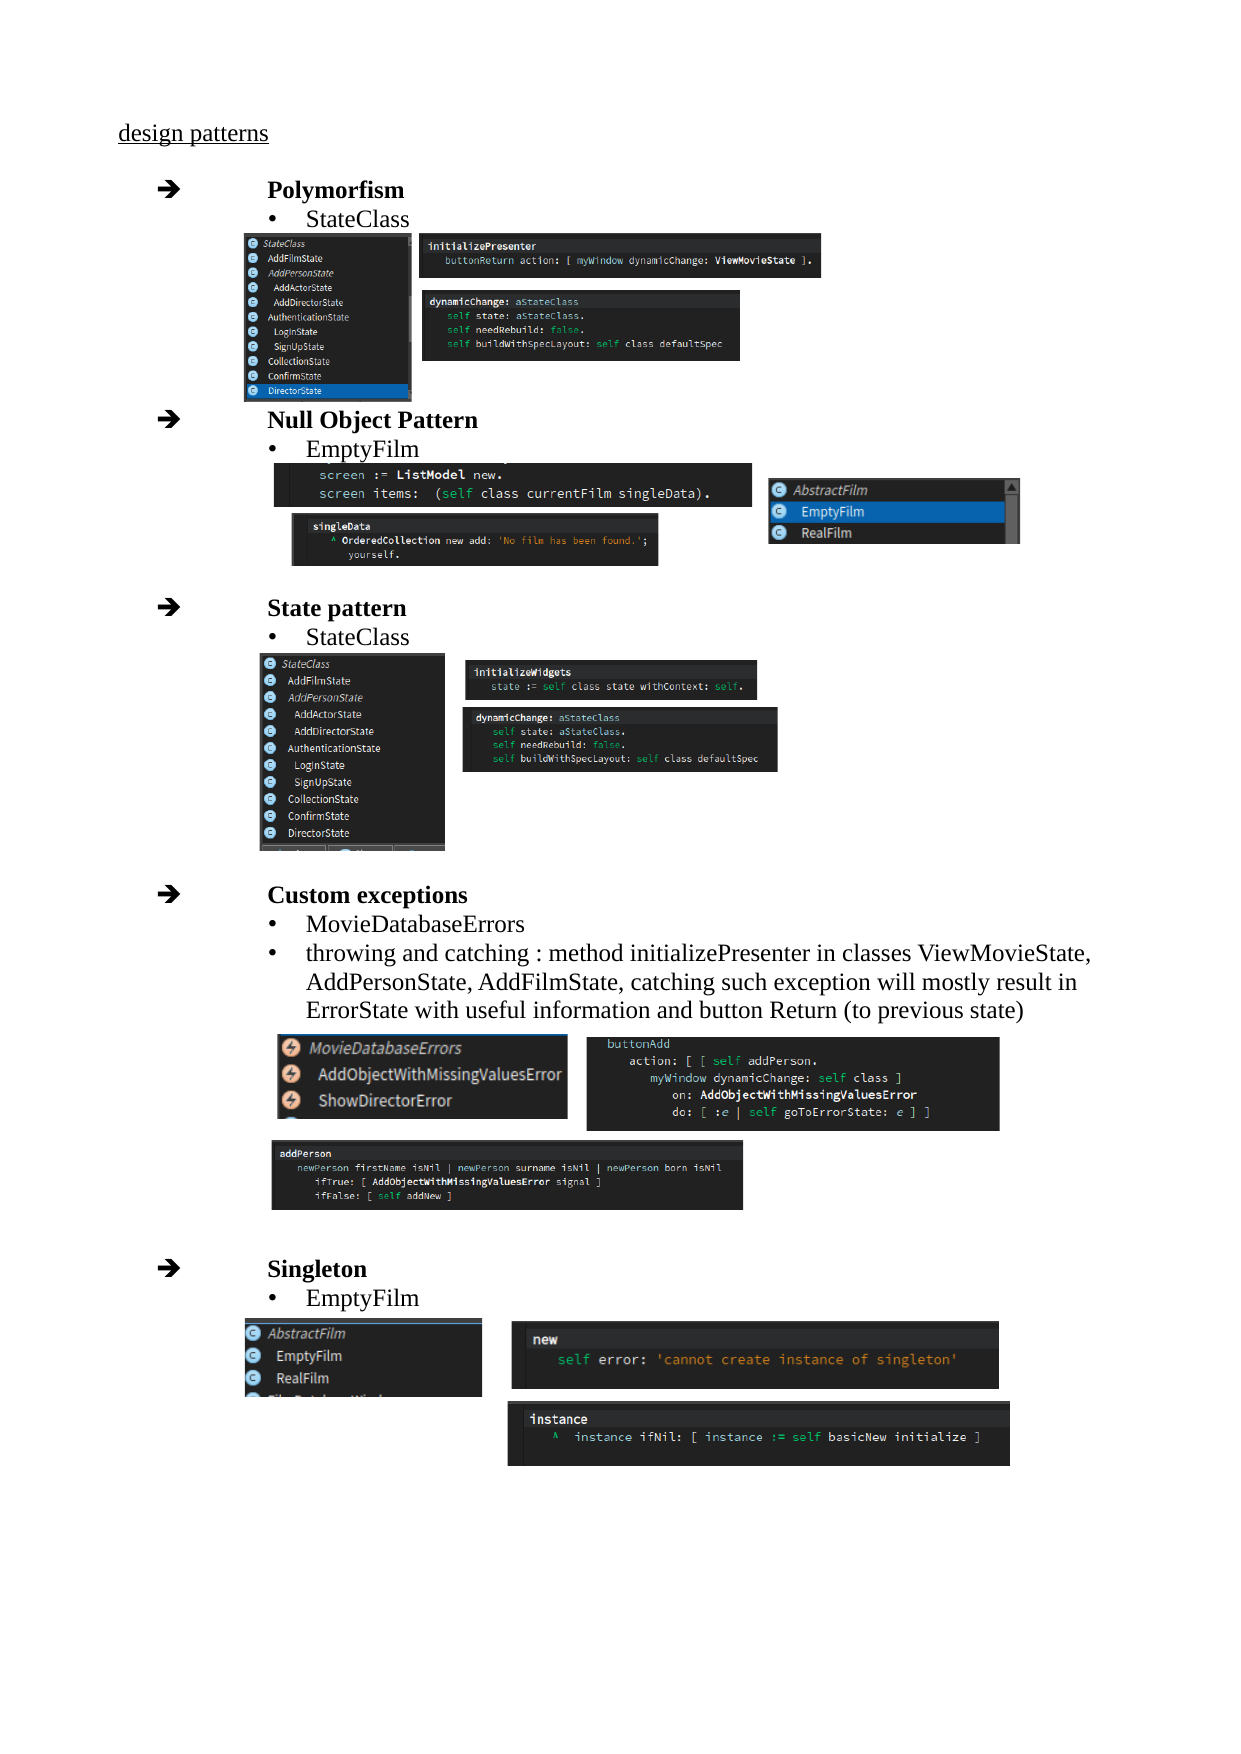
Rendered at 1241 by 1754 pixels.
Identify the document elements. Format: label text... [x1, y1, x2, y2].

picture [507, 1401, 991, 1466]
list StateClass [268, 622, 1122, 650]
picture [768, 478, 967, 530]
list State pattern [156, 593, 1122, 622]
text design patterns [118, 118, 1122, 147]
list Custom exceptions [156, 880, 1122, 909]
picture [243, 233, 374, 402]
picture [259, 653, 401, 851]
list MovieDatabaseErrors [268, 909, 1122, 938]
list StateClass [268, 204, 1122, 233]
list Polymorfism [156, 176, 1122, 204]
list EmptyFilm [268, 434, 1122, 463]
picture [511, 1321, 894, 1389]
picture [244, 1318, 426, 1382]
picture [277, 1034, 501, 1119]
list throwing and catching : method initializePresenter in classes ViewMovieState, AddPersonState, AddFilmState, catching such exception will mostly result in ErrorState with useful information and button Return (to previous state) [268, 938, 1122, 1024]
picture [586, 1037, 930, 1131]
picture [462, 707, 699, 772]
picture [419, 233, 822, 278]
picture [291, 513, 597, 566]
picture [271, 1140, 744, 1210]
picture [273, 463, 668, 507]
picture [465, 660, 666, 700]
list EmptyFilm [268, 1283, 1122, 1312]
picture [422, 290, 661, 361]
list Null Object Pattern [156, 406, 1122, 434]
list Singleton [156, 1254, 1122, 1283]
